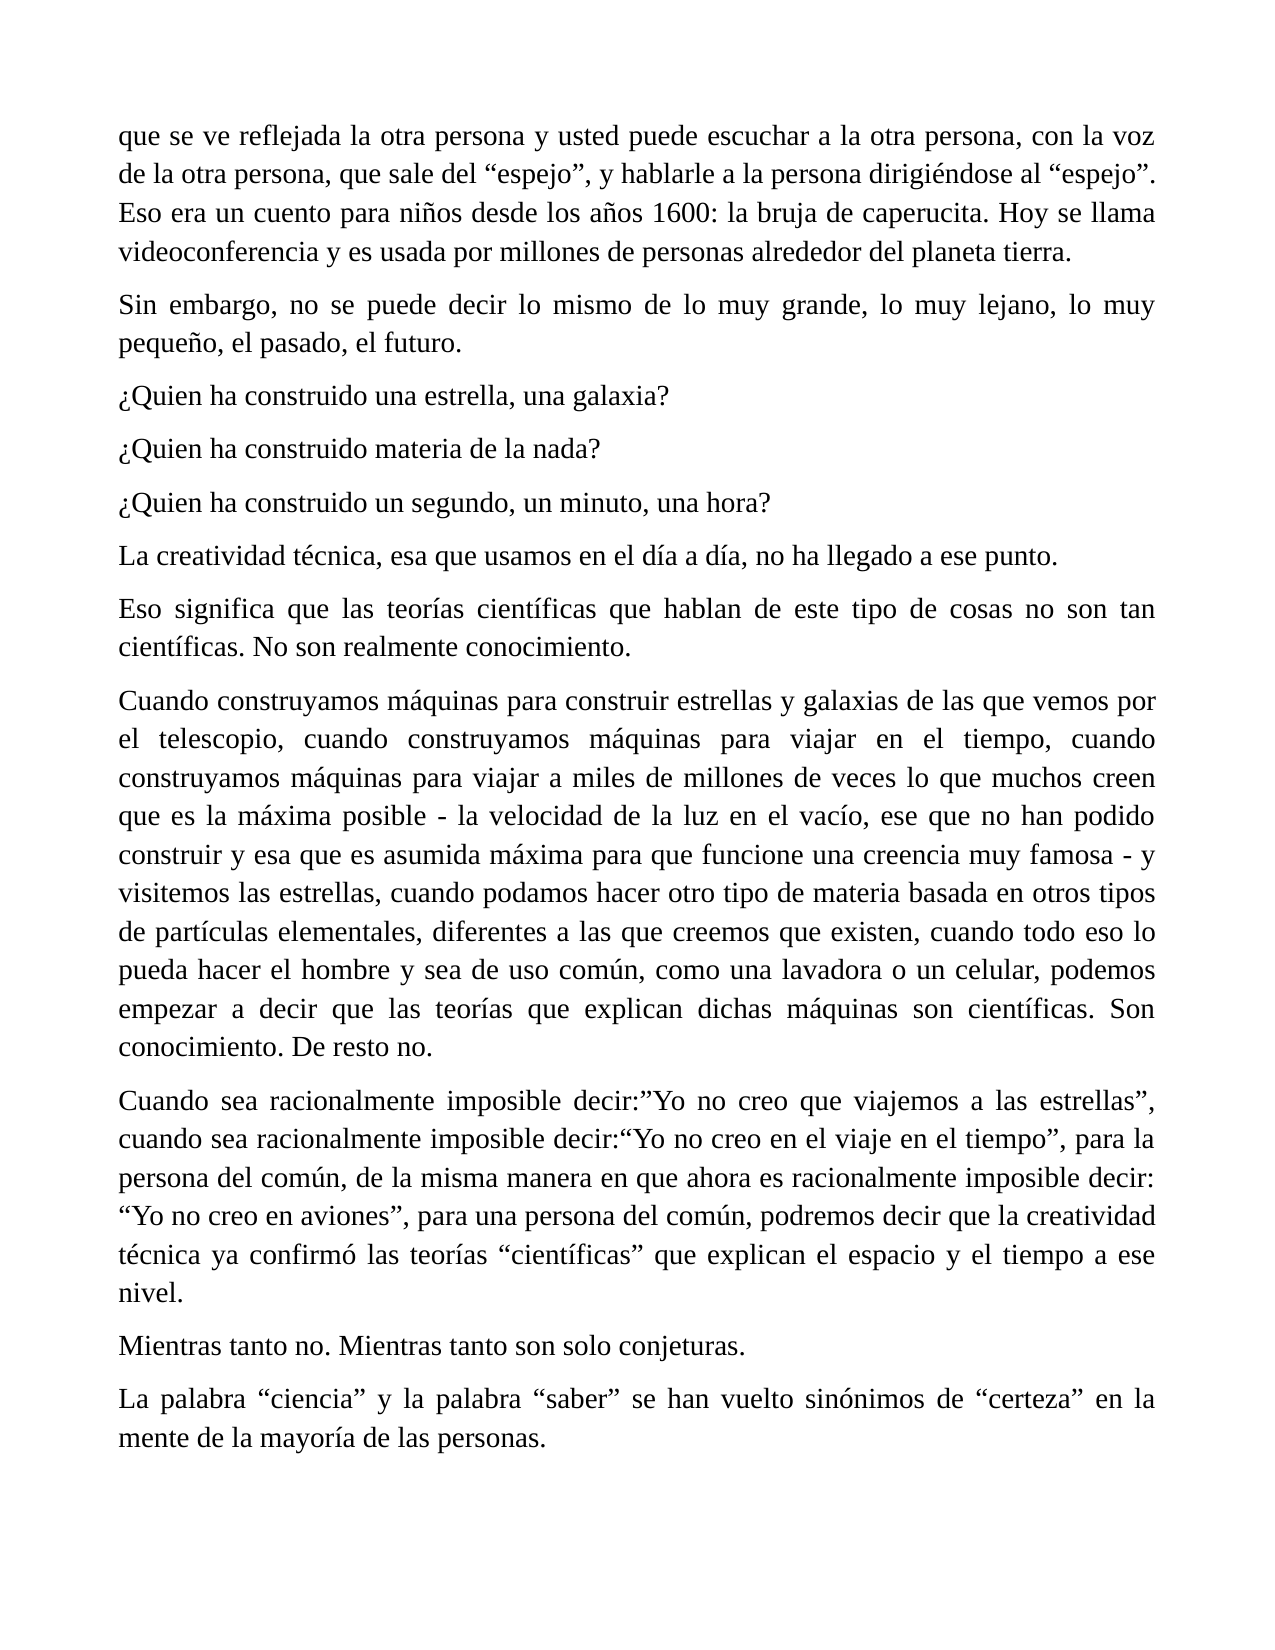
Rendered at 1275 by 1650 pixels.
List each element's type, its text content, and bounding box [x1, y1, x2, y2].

text La creatividad técnica, esa que usamos en el día a día, no ha llegado a ese punto. [118, 538, 1157, 571]
text Eso significa que las teorías científicas que hablan de este tipo de cosas no son tan científicas. No son realmente conocimiento. [118, 591, 1157, 663]
text Sin embargo, no se puede decir lo mismo de lo muy grande, lo muy lejano, lo muy pequeño, el pasado, el futuro. [118, 287, 1157, 359]
text que se ve reflejada la otra persona y usted puede escuchar a la otra persona, con la voz de la otra persona, que sale del “espejo”, y hablarle a la persona dirigiéndose al “espejo”. Eso era un cuento para niños desde los años 1600: la bruja de caperucita. Hoy se llama videoconferencia y es usada por millones de personas alrededor del planeta tierra. [118, 118, 1157, 267]
text La palabra “ciencia” y la palabra “saber” se han vuelto sinónimos de “certeza” en la mente de la mayoría de las personas. [118, 1382, 1157, 1454]
text ¿Quien ha construido una estrella, una galaxia? [118, 378, 1157, 412]
text ¿Quien ha construido materia de la nada? [118, 432, 1157, 465]
text Cuando construyamos máquinas para construir estrellas y galaxias de las que vemos por el telescopio, cuando construyamos máquinas para viajar en el tiempo, cuando construyamos máquinas para viajar a miles de millones de veces lo que muchos creen que es la máxima posible - la velocidad de la luz en el vacío, ese que no han podido construir y esa que es asumida máxima para que funcione una creencia muy famosa - y visitemos las estrellas, cuando podamos hacer otro tipo de materia basada en otros tipos de partículas elementales, diferentes a las que creemos que existen, cuando todo eso lo pueda hacer el hombre y sea de uso común, como una lavadora o un celular, podemos empezar a decir que las teorías que explican dichas máquinas son científicas. Son conocimiento. De resto no. [118, 683, 1157, 1063]
text Mientras tanto no. Mientras tanto son solo conjeturas. [118, 1328, 1157, 1362]
text ¿Quien ha construido un segundo, un minuto, una hora? [118, 485, 1157, 518]
text Cuando sea racionalmente imposible decir:”Yo no creo que viajemos a las estrellas”, cuando sea racionalmente imposible decir:“Yo no creo en el viaje en el tiempo”, para la persona del común, de la misma manera en que ahora es racionalmente imposible decir: “Yo no creo en aviones”, para una persona del común, podremos decir que la creatividad técnica ya confirmó las teorías “científicas” que explican el espacio y el tiempo a ese nivel. [118, 1083, 1157, 1309]
